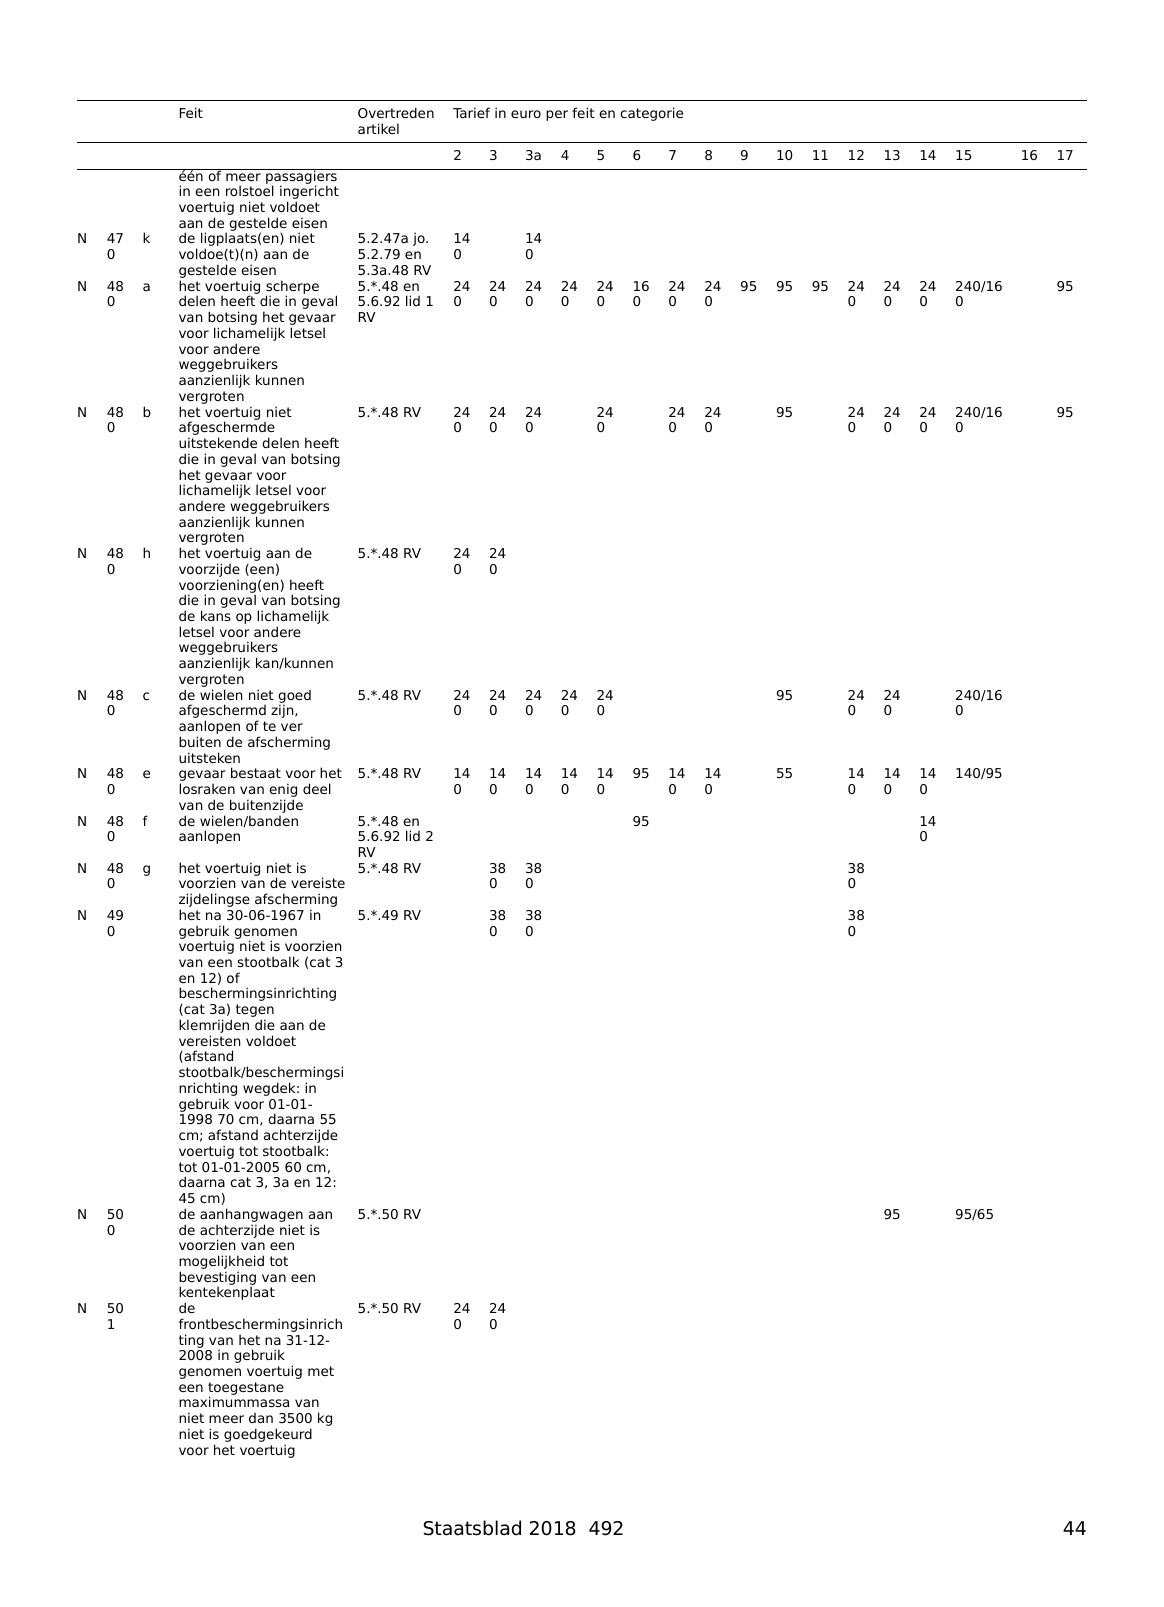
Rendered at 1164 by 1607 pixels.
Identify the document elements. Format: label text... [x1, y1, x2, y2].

table_cell [877, 170, 913, 231]
table_cell 240 [662, 279, 698, 404]
table_cell [483, 813, 519, 861]
table_cell 3 [483, 143, 519, 168]
table_cell [698, 688, 734, 766]
table_cell 240/160 [949, 404, 1015, 546]
table_cell [1051, 908, 1087, 1207]
table_cell [806, 688, 841, 766]
table_cell [770, 1207, 806, 1301]
table_cell N [77, 1207, 101, 1301]
table_cell [519, 1301, 555, 1458]
table_cell [841, 1207, 877, 1301]
table_cell 17 [1051, 143, 1087, 168]
table_cell [483, 231, 519, 278]
table_cell 55 [770, 766, 806, 813]
table_cell [136, 908, 172, 1207]
table_cell [591, 1207, 626, 1301]
table_cell 240 [447, 688, 483, 766]
table_cell [1015, 813, 1051, 861]
table_cell [698, 861, 734, 908]
table_cell [626, 1301, 662, 1458]
table_cell [519, 546, 555, 687]
table_cell de wielen niet goed afgeschermd zijn, aanlopen of te ver buiten de afscherming uitsteken [172, 688, 352, 766]
table_cell 160 [626, 279, 662, 404]
table_cell 140 [698, 766, 734, 813]
table_cell [698, 908, 734, 1207]
table_cell [447, 861, 483, 908]
table_cell 5.*.48 RV [352, 766, 447, 813]
table_cell 240 [841, 688, 877, 766]
table_cell e [136, 766, 172, 813]
table_header [101, 101, 136, 142]
table_cell [949, 1301, 1015, 1458]
table_cell [698, 1301, 734, 1458]
table_cell [1015, 546, 1051, 687]
table_cell [841, 231, 877, 278]
table_cell [626, 404, 662, 546]
table_cell het voertuig niet is voorzien van de vereiste zijdelingse afscherming [172, 861, 352, 908]
table_cell c [136, 688, 172, 766]
table_cell [806, 404, 841, 546]
table_cell 11 [806, 143, 841, 168]
table_cell N [77, 861, 101, 908]
table_cell 380 [841, 908, 877, 1207]
table_cell [806, 1301, 841, 1458]
table_cell [626, 688, 662, 766]
table_cell 95 [1051, 404, 1087, 546]
table_cell 490 [101, 908, 136, 1207]
table_cell [806, 1207, 841, 1301]
table_header Tarief in euro per feit en categorie [447, 101, 1087, 142]
table_cell [172, 143, 352, 168]
table_cell [1015, 1207, 1051, 1301]
table_cell [1015, 908, 1051, 1207]
table_cell [555, 1207, 591, 1301]
table_cell 240 [662, 404, 698, 546]
table_cell 5.*.48 RV [352, 688, 447, 766]
table_cell [1051, 546, 1087, 687]
table_cell [555, 231, 591, 278]
table_cell [770, 170, 806, 231]
table_cell de frontbeschermingsinrichting van het na 31-12-2008 in gebruik genomen voertuig met een toegestane maximummassa van niet meer dan 3500 kg niet is goedgekeurd voor het voertuig [172, 1301, 352, 1458]
table_cell [877, 861, 913, 908]
table_cell 7 [662, 143, 698, 168]
table_cell [949, 861, 1015, 908]
table_cell [841, 1301, 877, 1458]
table_cell N [77, 404, 101, 546]
table_cell 95 [770, 404, 806, 546]
table_cell 240 [591, 404, 626, 546]
table_cell [949, 170, 1015, 231]
table_cell [734, 231, 770, 278]
table_cell [591, 861, 626, 908]
table_cell 95 [770, 688, 806, 766]
table_cell 240 [447, 279, 483, 404]
table_cell 5 [591, 143, 626, 168]
table_cell 240 [877, 688, 913, 766]
table_cell [626, 861, 662, 908]
table_cell N [77, 1301, 101, 1458]
table_cell 240 [483, 688, 519, 766]
table_cell [734, 170, 770, 231]
table_cell [770, 1301, 806, 1458]
table_cell [519, 813, 555, 861]
table_cell [77, 170, 101, 231]
table_cell 5.*.50 RV [352, 1207, 447, 1301]
table_cell [698, 231, 734, 278]
table_cell [626, 546, 662, 687]
table_cell [591, 170, 626, 231]
table_cell 240 [483, 279, 519, 404]
table_cell [662, 1301, 698, 1458]
table_cell [1051, 231, 1087, 278]
table_cell [734, 546, 770, 687]
table_cell [877, 908, 913, 1207]
table_cell 95 [1051, 279, 1087, 404]
table_cell 140/95 [949, 766, 1015, 813]
table_cell [591, 813, 626, 861]
table_cell 140 [519, 766, 555, 813]
table_cell [1015, 1301, 1051, 1458]
table_cell [913, 1207, 949, 1301]
table_cell 5.*.50 RV [352, 1301, 447, 1458]
table_cell [734, 861, 770, 908]
table_cell 5.*.49 RV [352, 908, 447, 1207]
table_cell [101, 143, 136, 168]
table_cell 240 [698, 279, 734, 404]
table_header [136, 101, 172, 142]
table_cell [770, 231, 806, 278]
table_cell 95 [734, 279, 770, 404]
table_cell [806, 813, 841, 861]
table_cell 5.*.48 RV [352, 404, 447, 546]
table_cell [913, 861, 949, 908]
table_cell [734, 813, 770, 861]
table_cell [806, 861, 841, 908]
table_cell N [77, 688, 101, 766]
table_cell 9 [734, 143, 770, 168]
table_cell 4 [555, 143, 591, 168]
table_cell 8 [698, 143, 734, 168]
table_cell [1015, 404, 1051, 546]
table_cell 12 [841, 143, 877, 168]
table_cell [519, 170, 555, 231]
table_cell 5.*.48 RV [352, 861, 447, 908]
table_cell [555, 170, 591, 231]
table_cell [1015, 170, 1051, 231]
table_cell 500 [101, 1207, 136, 1301]
table_cell [77, 143, 101, 168]
table_cell 140 [877, 766, 913, 813]
table_cell 15 [949, 143, 1015, 168]
table_cell [1015, 861, 1051, 908]
table_cell de wielen/banden aanlopen [172, 813, 352, 861]
table_cell 501 [101, 1301, 136, 1458]
table_cell [734, 1207, 770, 1301]
table_cell [913, 231, 949, 278]
table_cell [555, 908, 591, 1207]
table_cell 140 [591, 766, 626, 813]
table_cell [877, 546, 913, 687]
table_cell 240 [913, 404, 949, 546]
table_cell 240 [591, 688, 626, 766]
table_cell 140 [555, 766, 591, 813]
table_cell [1051, 1207, 1087, 1301]
table_cell 240 [555, 279, 591, 404]
table_cell 5.*.48 en 5.6.92 lid 1 RV [352, 279, 447, 404]
table_cell b [136, 404, 172, 546]
table_cell [949, 908, 1015, 1207]
table_cell 240 [447, 1301, 483, 1458]
table_cell [770, 908, 806, 1207]
table_cell [662, 688, 698, 766]
table_cell [136, 143, 172, 168]
table_cell g [136, 861, 172, 908]
table_cell 140 [483, 766, 519, 813]
table_cell [662, 231, 698, 278]
table_cell [626, 170, 662, 231]
table_cell [1051, 688, 1087, 766]
table_cell [447, 1207, 483, 1301]
table_cell [591, 231, 626, 278]
table_cell 240 [519, 688, 555, 766]
table_cell 140 [447, 766, 483, 813]
table_cell [1051, 813, 1087, 861]
table_cell 140 [913, 813, 949, 861]
table_cell [698, 1207, 734, 1301]
table_cell 5.*.48 en 5.6.92 lid 2 RV [352, 813, 447, 861]
table_header Overtreden artikel [352, 101, 447, 142]
table_cell [555, 546, 591, 687]
table_cell 470 [101, 231, 136, 278]
table_cell [841, 546, 877, 687]
table_cell [352, 170, 447, 231]
table_cell 13 [877, 143, 913, 168]
table_cell [662, 170, 698, 231]
table_cell [841, 813, 877, 861]
table_cell [806, 766, 841, 813]
table_cell gevaar bestaat voor het losraken van enig deel van de buitenzijde [172, 766, 352, 813]
table_cell [877, 813, 913, 861]
table_cell [662, 861, 698, 908]
table_cell [913, 688, 949, 766]
table_cell [913, 908, 949, 1207]
table_cell [1015, 766, 1051, 813]
table_cell 2 [447, 143, 483, 168]
table_cell k [136, 231, 172, 278]
table_cell [734, 766, 770, 813]
table_cell [662, 546, 698, 687]
table_header [77, 101, 101, 142]
table_cell 6 [626, 143, 662, 168]
table_cell 480 [101, 279, 136, 404]
table_cell [877, 1301, 913, 1458]
table_cell [698, 170, 734, 231]
table_cell 380 [841, 861, 877, 908]
table_cell [1051, 1301, 1087, 1458]
table_cell [734, 1301, 770, 1458]
table_cell 240 [841, 279, 877, 404]
table_header Feit [172, 101, 352, 142]
table_cell 140 [662, 766, 698, 813]
table_cell 95/65 [949, 1207, 1015, 1301]
table_cell N [77, 279, 101, 404]
table_cell de ligplaats(en) niet voldoe(t)(n) aan de gestelde eisen [172, 231, 352, 278]
table_cell 240 [913, 279, 949, 404]
table_cell [1051, 170, 1087, 231]
table_cell [519, 1207, 555, 1301]
table_cell [662, 813, 698, 861]
table_cell 5.2.47a jo. 5.2.79 en 5.3a.48 RV [352, 231, 447, 278]
table_cell [101, 170, 136, 231]
table_cell [136, 1207, 172, 1301]
table_cell N [77, 231, 101, 278]
table_cell N [77, 546, 101, 687]
table_cell [483, 170, 519, 231]
table_cell [591, 908, 626, 1207]
table_cell h [136, 546, 172, 687]
table_cell 95 [626, 813, 662, 861]
table_cell [913, 1301, 949, 1458]
table_cell [136, 1301, 172, 1458]
table_cell 240 [698, 404, 734, 546]
table_cell 480 [101, 404, 136, 546]
table_cell 240 [519, 279, 555, 404]
table_cell [698, 546, 734, 687]
table_cell 240 [447, 404, 483, 546]
table_cell 240 [483, 404, 519, 546]
table_cell 5.*.48 RV [352, 546, 447, 687]
table_cell [626, 1207, 662, 1301]
table_cell 240 [591, 279, 626, 404]
table_cell 10 [770, 143, 806, 168]
table_cell [626, 231, 662, 278]
table_cell 95 [806, 279, 841, 404]
table_cell N [77, 813, 101, 861]
table_cell 16 [1015, 143, 1051, 168]
table_cell [662, 908, 698, 1207]
table_cell 380 [483, 861, 519, 908]
table_cell [483, 1207, 519, 1301]
table_cell 140 [447, 231, 483, 278]
table_cell [626, 908, 662, 1207]
table_cell [770, 861, 806, 908]
table_cell de aanhangwagen aan de achterzijde niet is voorzien van een mogelijkheid tot bevestiging van een kentekenplaat [172, 1207, 352, 1301]
table_cell N [77, 766, 101, 813]
table_cell 380 [519, 908, 555, 1207]
table_cell 380 [519, 861, 555, 908]
table_cell 240 [877, 279, 913, 404]
table_cell 240 [483, 1301, 519, 1458]
table_cell [447, 170, 483, 231]
table_cell [352, 143, 447, 168]
table_cell het na 30-06-1967 in gebruik genomen voertuig niet is voorzien van een stootbalk (cat 3 en 12) of beschermingsinrichting (cat 3a) tegen klemrijden die aan de vereisten voldoet (afstand stootbalk/beschermingsinrichting wegdek: in gebruik voor 01-01-1998 70 cm, daarna 55 cm; afstand achterzijde voertuig tot stootbalk: tot 01-01-2005 60 cm, daarna cat 3, 3a en 12: 45 cm) [172, 908, 352, 1207]
table_cell [770, 546, 806, 687]
table_cell [806, 546, 841, 687]
table_cell [949, 813, 1015, 861]
table_cell 240 [447, 546, 483, 687]
table_cell 480 [101, 766, 136, 813]
table_cell 480 [101, 861, 136, 908]
table_cell [734, 404, 770, 546]
table_cell [913, 170, 949, 231]
table_cell [770, 813, 806, 861]
table_cell a [136, 279, 172, 404]
table_cell [806, 231, 841, 278]
table_cell [555, 813, 591, 861]
table_cell [1015, 279, 1051, 404]
table_cell [841, 170, 877, 231]
table_cell 240 [519, 404, 555, 546]
table_cell [662, 1207, 698, 1301]
table_cell 240 [841, 404, 877, 546]
table_cell het voertuig niet afgeschermde uitstekende delen heeft die in geval van botsing het gevaar voor lichamelijk letsel voor andere weggebruikers aanzienlijk kunnen vergroten [172, 404, 352, 546]
table_cell 480 [101, 813, 136, 861]
table_cell 3a [519, 143, 555, 168]
table_cell [447, 908, 483, 1207]
table_cell [698, 813, 734, 861]
table_cell 95 [626, 766, 662, 813]
table_cell [136, 170, 172, 231]
table_cell 480 [101, 688, 136, 766]
table_cell 14 [913, 143, 949, 168]
table_cell [913, 546, 949, 687]
table_cell één of meer passagiers in een rolstoel ingericht voertuig niet voldoet aan de gestelde eisen [172, 170, 352, 231]
table_cell [949, 231, 1015, 278]
table_cell 240/160 [949, 688, 1015, 766]
table_cell [1015, 231, 1051, 278]
table_cell f [136, 813, 172, 861]
table_cell 380 [483, 908, 519, 1207]
table_cell 240/160 [949, 279, 1015, 404]
table_cell het voertuig scherpe delen heeft die in geval van botsing het gevaar voor lichamelijk letsel voor andere weggebruikers aanzienlijk kunnen vergroten [172, 279, 352, 404]
table_cell [734, 688, 770, 766]
table_cell [806, 908, 841, 1207]
table_cell [447, 813, 483, 861]
table_cell 140 [519, 231, 555, 278]
table_cell [555, 861, 591, 908]
table_cell N [77, 908, 101, 1207]
table_cell [1051, 861, 1087, 908]
table_cell [1015, 688, 1051, 766]
table_cell 95 [770, 279, 806, 404]
table_cell [877, 231, 913, 278]
table_cell 240 [877, 404, 913, 546]
table_cell 140 [841, 766, 877, 813]
table_cell [555, 404, 591, 546]
table_cell het voertuig aan de voorzijde (een) voorziening(en) heeft die in geval van botsing de kans op lichamelijk letsel voor andere weggebruikers aanzienlijk kan/kunnen vergroten [172, 546, 352, 687]
table_cell [734, 908, 770, 1207]
table_cell [591, 546, 626, 687]
table_cell 140 [913, 766, 949, 813]
table_cell 240 [555, 688, 591, 766]
table_cell [555, 1301, 591, 1458]
table_cell 240 [483, 546, 519, 687]
table_cell [1051, 766, 1087, 813]
table_cell [591, 1301, 626, 1458]
table_cell [949, 546, 1015, 687]
table_cell [806, 170, 841, 231]
table_cell 95 [877, 1207, 913, 1301]
table_cell 480 [101, 546, 136, 687]
